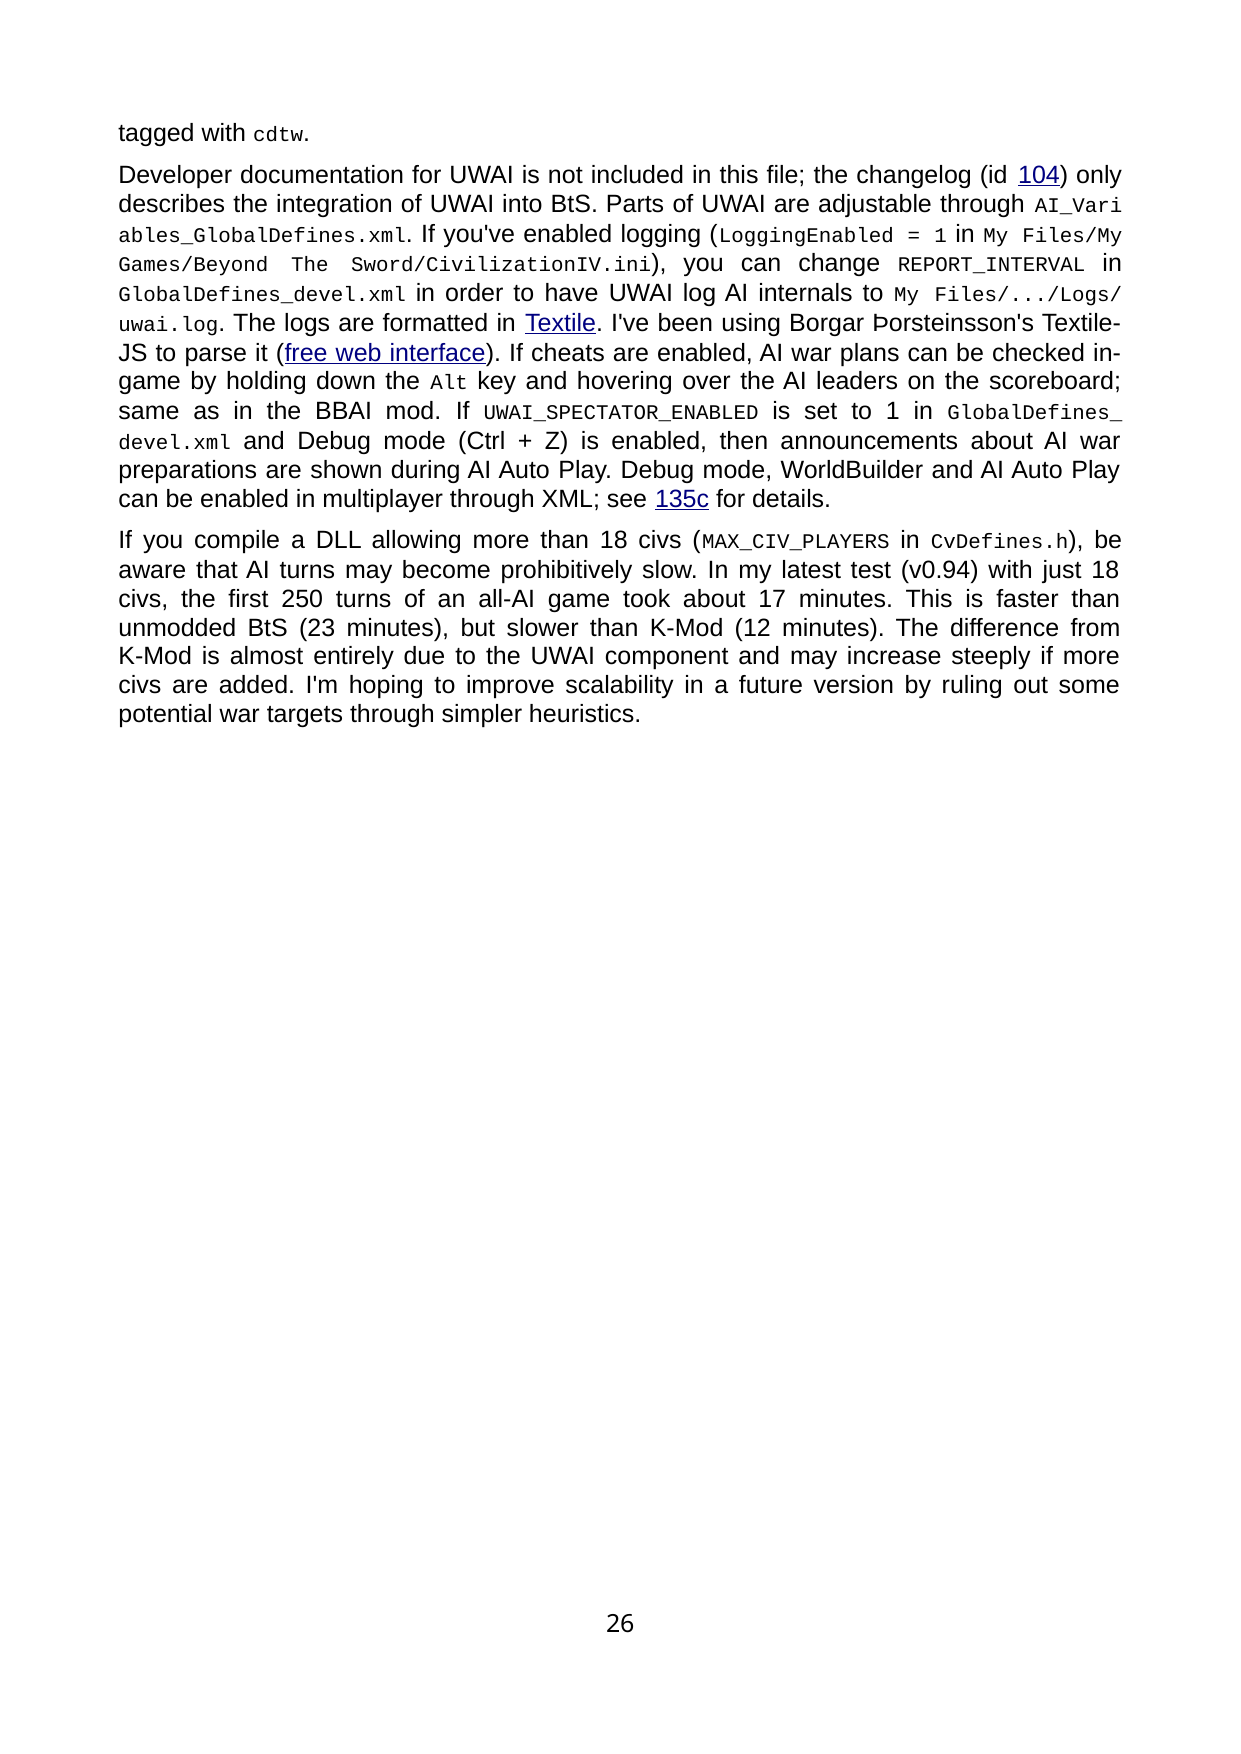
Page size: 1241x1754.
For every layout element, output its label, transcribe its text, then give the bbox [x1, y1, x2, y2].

text tagged with cdtw. [118, 118, 1122, 148]
text If you compile a DLL allowing more than 18 civs (MAX_CIV_PLAYERS in CvDefines.h), be aware that AI turns may become prohibitively slow. In my latest test (v0.94) with just 18 civs, the first 250 turns of an all-AI game took about 17 minutes. This is faster than unmodded BtS (23 minutes), but slower than K-Mod (12 minutes). The difference from K‑Mod is almost entirely due to the UWAI component and may increase steeply if more civs are added. I'm hoping to improve scalability in a future version by ruling out some potential war targets through simpler heuristics. [118, 525, 1122, 727]
text Developer documentation for UWAI is not included in this file; the changelog (id 104) only describes the integration of UWAI into BtS. Parts of UWAI are adjustable through AI_Vari ables_GlobalDefines.xml. If you've enabled logging (LoggingEnabled = 1 in My Files/My Games/Beyond The Sword/CivilizationIV.ini), you can change REPORT_INTERVAL in GlobalDefines_devel.xml in order to have UWAI log AI internals to My Files/.../Logs/ uwai.log. The logs are formatted in Textile. I've been using Borgar Þorsteinsson's Textile-JS to parse it (free web interface). If cheats are enabled, AI war plans can be checked in-game by holding down the Alt key and hovering over the AI leaders on the scoreboard; same as in the BBAI mod. If UWAI_SPECTATOR_ENABLED is set to 1 in GlobalDefines_ devel.xml and Debug mode (Ctrl + Z) is enabled, then announcements about AI war preparations are shown during AI Auto Play. Debug mode, WorldBuilder and AI Auto Play can be enabled in multiplayer through XML; see 135c for details. [118, 160, 1122, 513]
